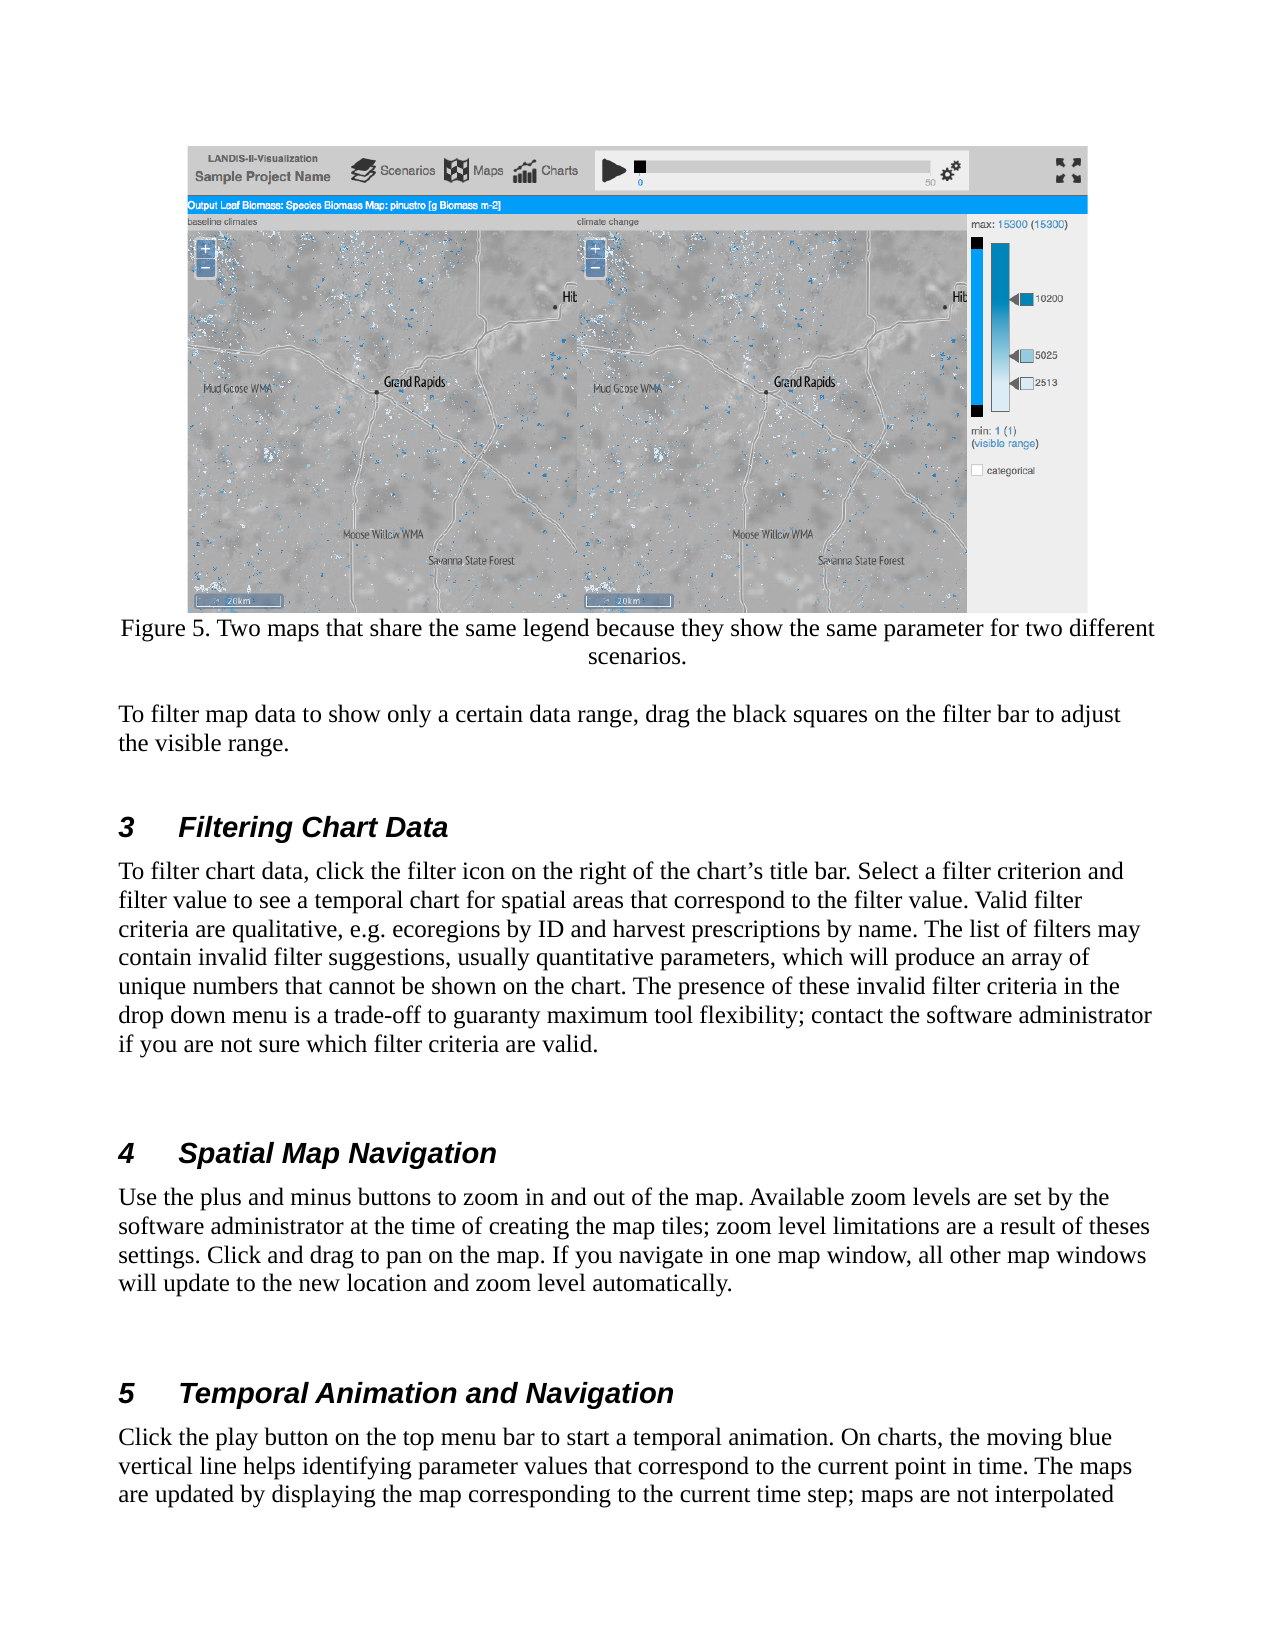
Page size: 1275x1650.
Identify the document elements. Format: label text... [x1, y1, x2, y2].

text Figure 5. Two maps that share the same legend because they show the same parameter for two different scenarios. [118, 613, 1157, 670]
subtitle Temporal Animation and Navigation [118, 1376, 1157, 1409]
subtitle Filtering Chart Data [118, 810, 1157, 844]
text Use the plus and minus buttons to zoom in and out of the map. Available zoom levels are set by the software administrator at the time of creating the map tiles; zoom level limitations are a result of theses settings. Click and drag to pan on the map. If you navigate in one map window, all other map windows will update to the new location and zoom level automatically. [118, 1182, 1157, 1297]
text To filter chart data, click the filter icon on the right of the chart’s title bar. Select a filter criterion and filter value to see a temporal chart for spatial areas that correspond to the filter value. Valid filter criteria are qualitative, e.g. ecoregions by ID and harvest prescriptions by name. The list of filters may contain invalid filter suggestions, usually quantitative parameters, which will produce an array of unique numbers that cannot be shown on the chart. The presence of these invalid filter criteria in the drop down menu is a trade-off to guaranty maximum tool flexibility; contact the software administrator if you are not sure which filter criteria are valid. [118, 856, 1157, 1057]
text To filter map data to show only a certain data range, drag the black squares on the filter bar to adjust the visible range. [118, 699, 1157, 756]
picture [187, 146, 1088, 613]
subtitle Spatial Map Navigation [118, 1136, 1157, 1170]
text Click the play button on the top menu bar to start a temporal animation. On charts, the moving blue vertical line helps identifying parameter values that correspond to the current point in time. The maps are updated by displaying the map corresponding to the current time step; maps are not interpolated [118, 1422, 1157, 1508]
